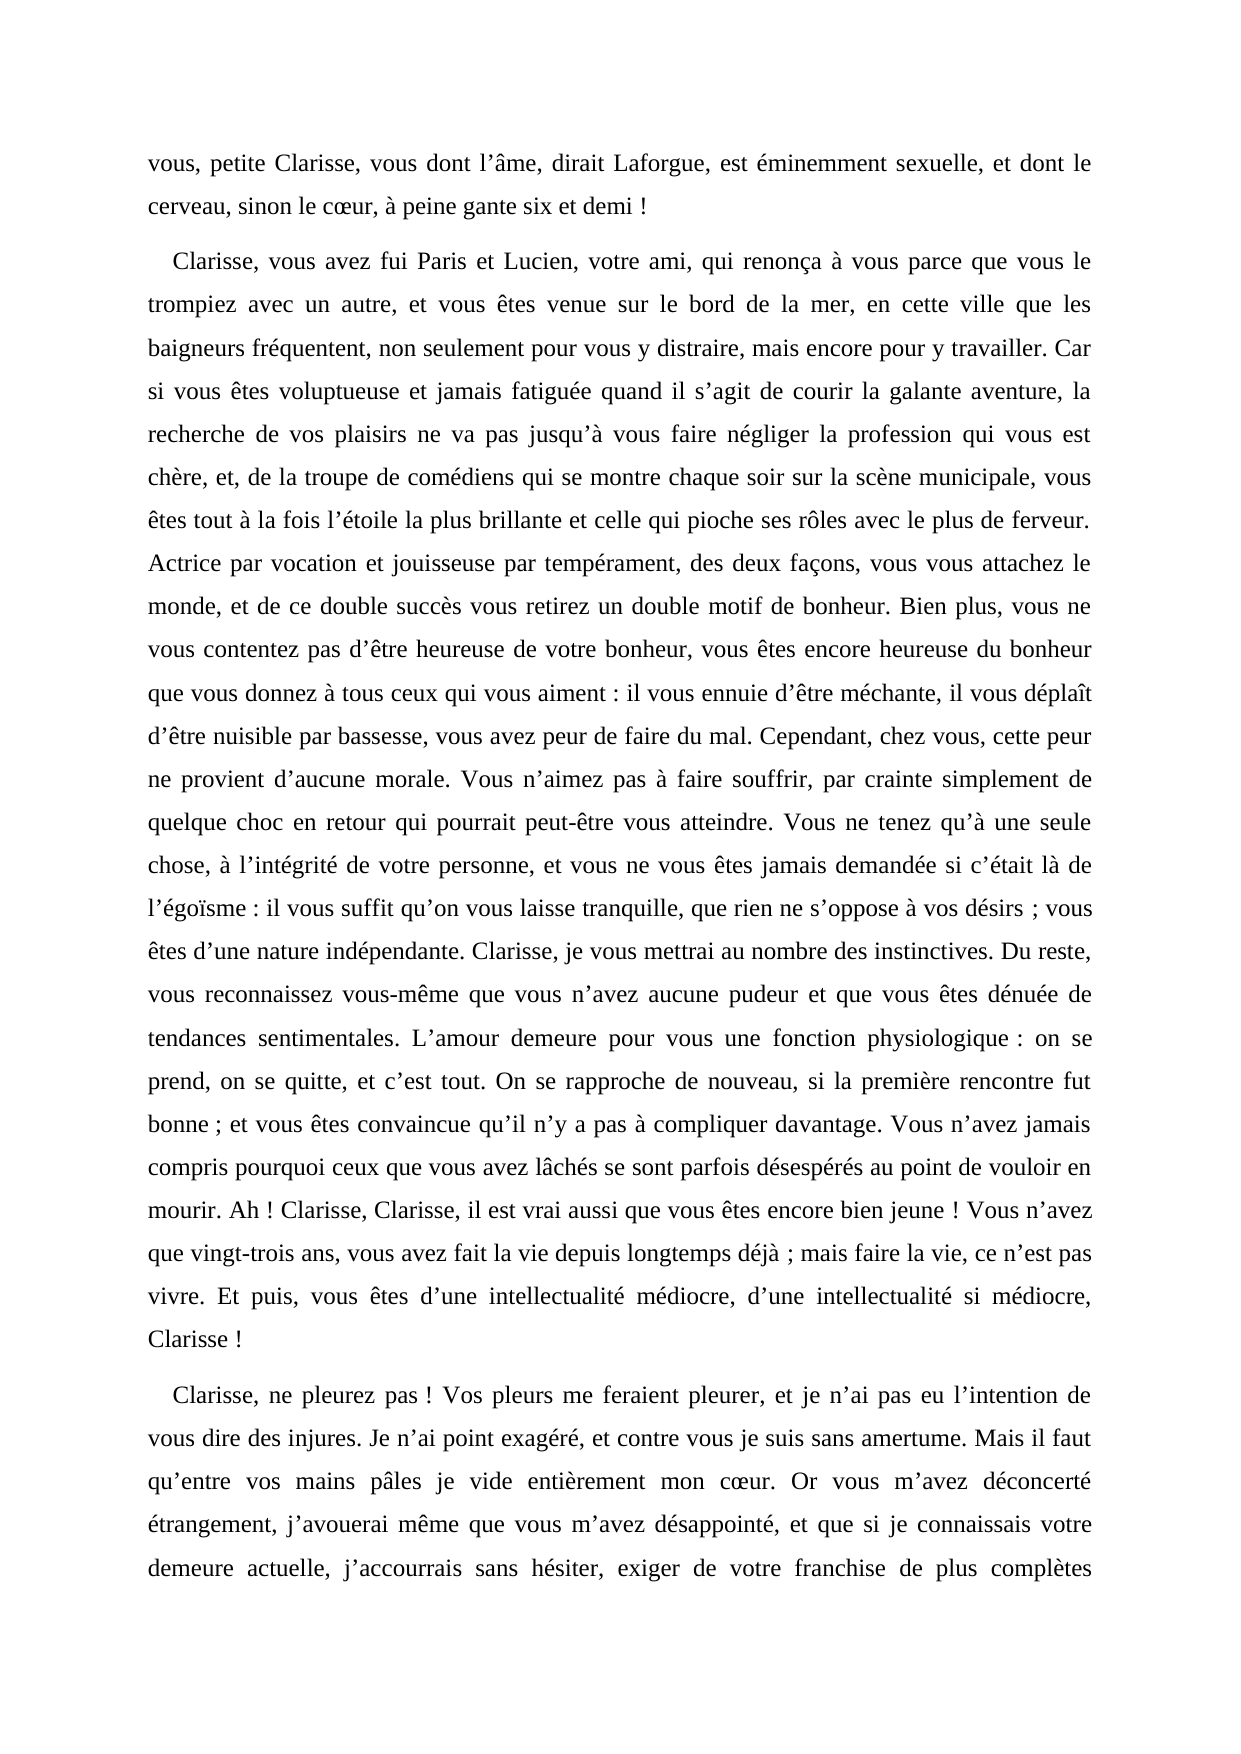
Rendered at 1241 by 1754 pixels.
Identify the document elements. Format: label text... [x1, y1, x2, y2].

text vous, petite Clarisse, vous dont l’âme, dirait Laforgue, est éminemment sexuelle, et dont le cerveau, sinon le cœur, à peine gante six et demi ! [148, 148, 1093, 219]
text Clarisse, vous avez fui Paris et Lucien, votre ami, qui renonça à vous parce que vous le trompiez avec un autre, et vous êtes venue sur le bord de la mer, en cette ville que les baigneurs fréquentent, non seulement pour vous y distraire, mais encore pour y travailler. Car si vous êtes voluptueuse et jamais fatiguée quand il s’agit de courir la galante aventure, la recherche de vos plaisirs ne va pas jusqu’à vous faire négliger la profession qui vous est chère, et, de la troupe de comédiens qui se montre chaque soir sur la scène municipale, vous êtes tout à la fois l’étoile la plus brillante et celle qui pioche ses rôles avec le plus de ferveur. Actrice par vocation et jouisseuse par tempérament, des deux façons, vous vous attachez le monde, et de ce double succès vous retirez un double motif de bonheur. Bien plus, vous ne vous contentez pas d’être heureuse de votre bonheur, vous êtes encore heureuse du bonheur que vous donnez à tous ceux qui vous aiment : il vous ennuie d’être méchante, il vous déplaît d’être nuisible par bassesse, vous avez peur de faire du mal. Cependant, chez vous, cette peur ne provient d’aucune morale. Vous n’aimez pas à faire souffrir, par crainte simplement de quelque choc en retour qui pourrait peut-être vous atteindre. Vous ne tenez qu’à une seule chose, à l’intégrité de votre personne, et vous ne vous êtes jamais demandée si c’était là de l’égoïsme : il vous suffit qu’on vous laisse tranquille, que rien ne s’oppose à vos désirs ; vous êtes d’une nature indépendante. Clarisse, je vous mettrai au nombre des instinctives. Du reste, vous reconnaissez vous-même que vous n’avez aucune pudeur et que vous êtes dénuée de tendances sentimentales. L’amour demeure pour vous une fonction physiologique : on se prend, on se quitte, et c’est tout. On se rapproche de nouveau, si la première rencontre fut bonne ; et vous êtes convaincue qu’il n’y a pas à compliquer davantage. Vous n’avez jamais compris pourquoi ceux que vous avez lâchés se sont parfois désespérés au point de vouloir en mourir. Ah ! Clarisse, Clarisse, il est vrai aussi que vous êtes encore bien jeune ! Vous n’avez que vingt-trois ans, vous avez fait la vie depuis longtemps déjà ; mais faire la vie, ce n’est pas vivre. Et puis, vous êtes d’une intellectualité médiocre, d’une intellectualité si médiocre, Clarisse ! [148, 246, 1093, 1353]
text Clarisse, ne pleurez pas ! Vos pleurs me feraient pleurer, et je n’ai pas eu l’intention de vous dire des injures. Je n’ai point exagéré, et contre vous je suis sans amertume. Mais il faut qu’entre vos mains pâles je vide entièrement mon cœur. Or vous m’avez déconcerté étrangement, j’avouerai même que vous m’avez désappointé, et que si je connaissais votre demeure actuelle, j’accourrais sans hésiter, exiger de votre franchise de plus complètes [148, 1380, 1093, 1581]
